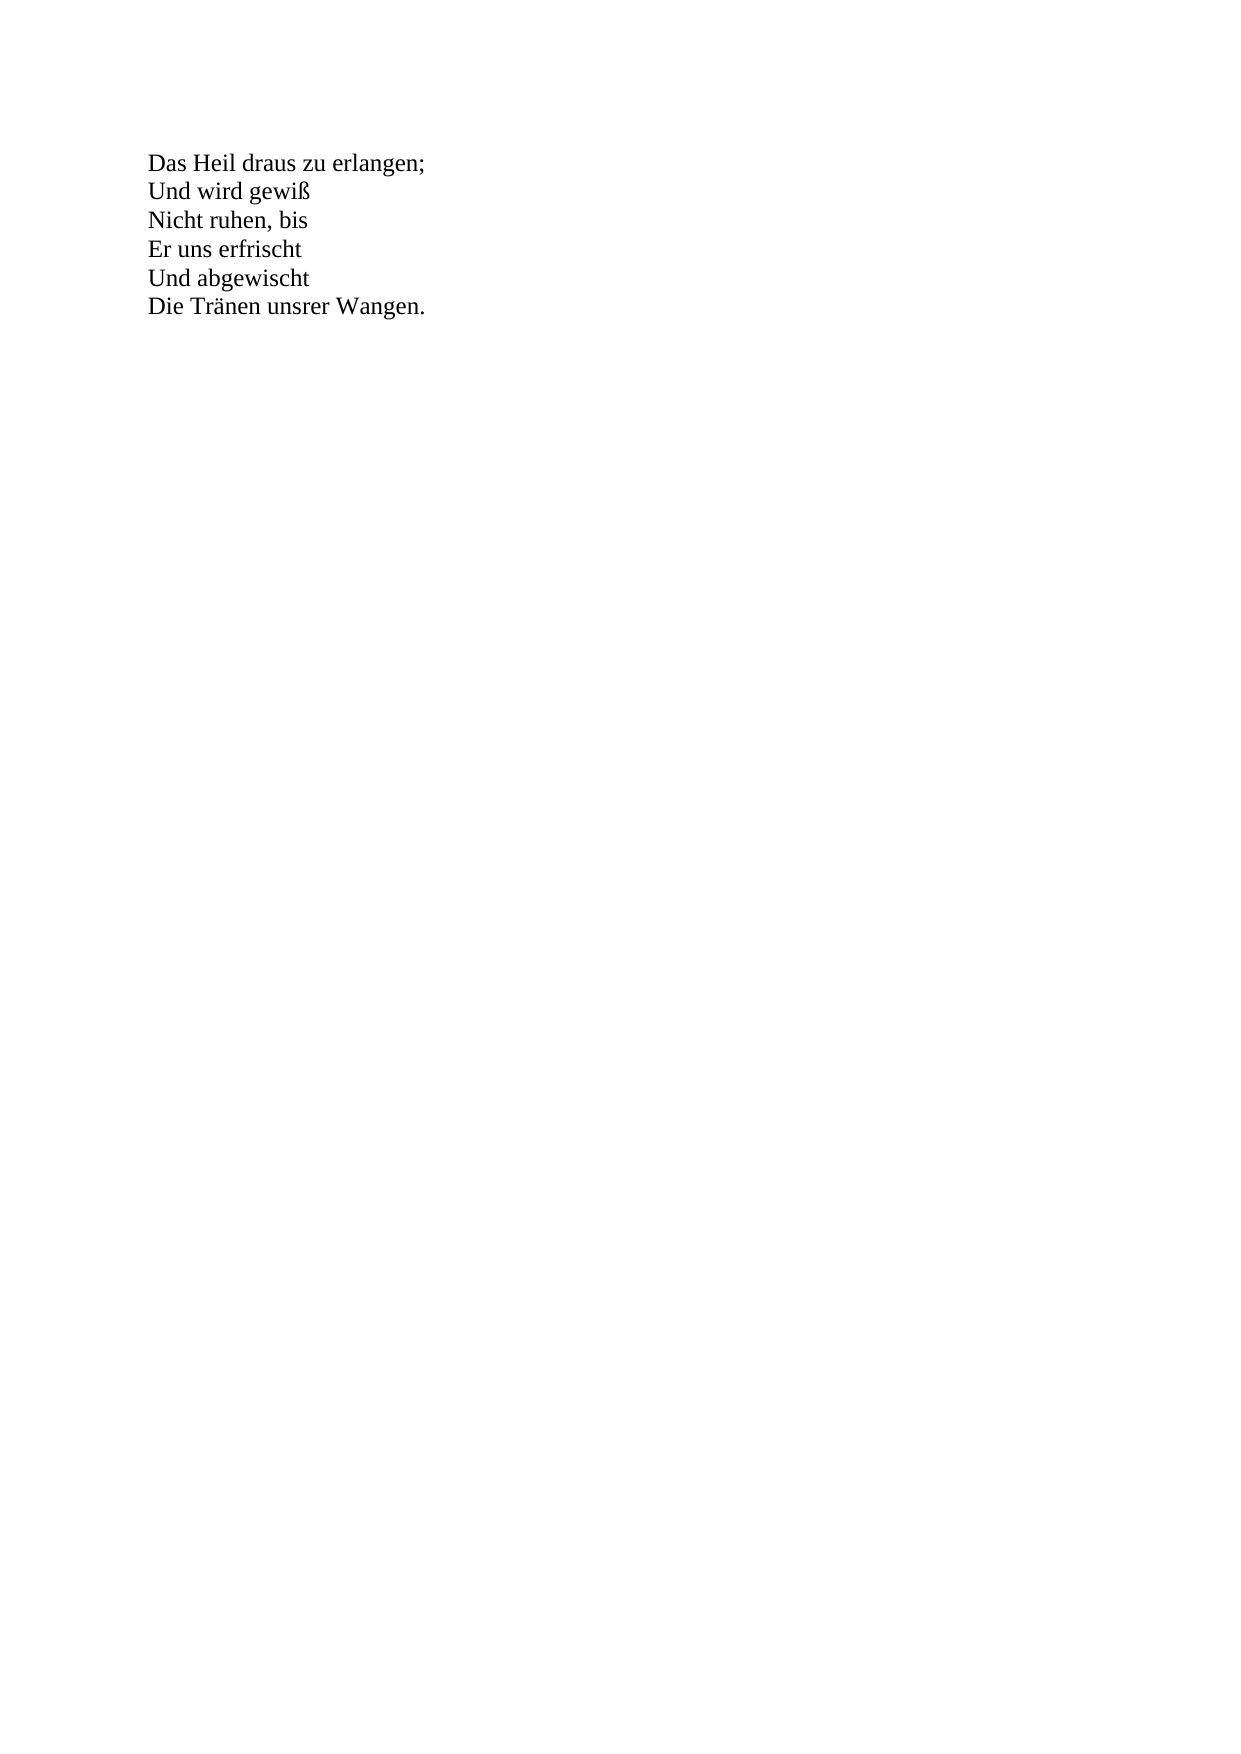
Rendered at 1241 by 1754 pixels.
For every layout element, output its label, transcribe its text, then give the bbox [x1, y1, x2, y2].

text Er uns erfrischt [148, 234, 1093, 263]
text Nicht ruhen, bis [148, 205, 1093, 234]
text Und abgewischt [148, 263, 1093, 291]
text Das Heil draus zu erlangen; [148, 148, 1093, 176]
text Und wird gewiß [148, 176, 1093, 205]
text Die Tränen unsrer Wangen. [148, 291, 1093, 320]
